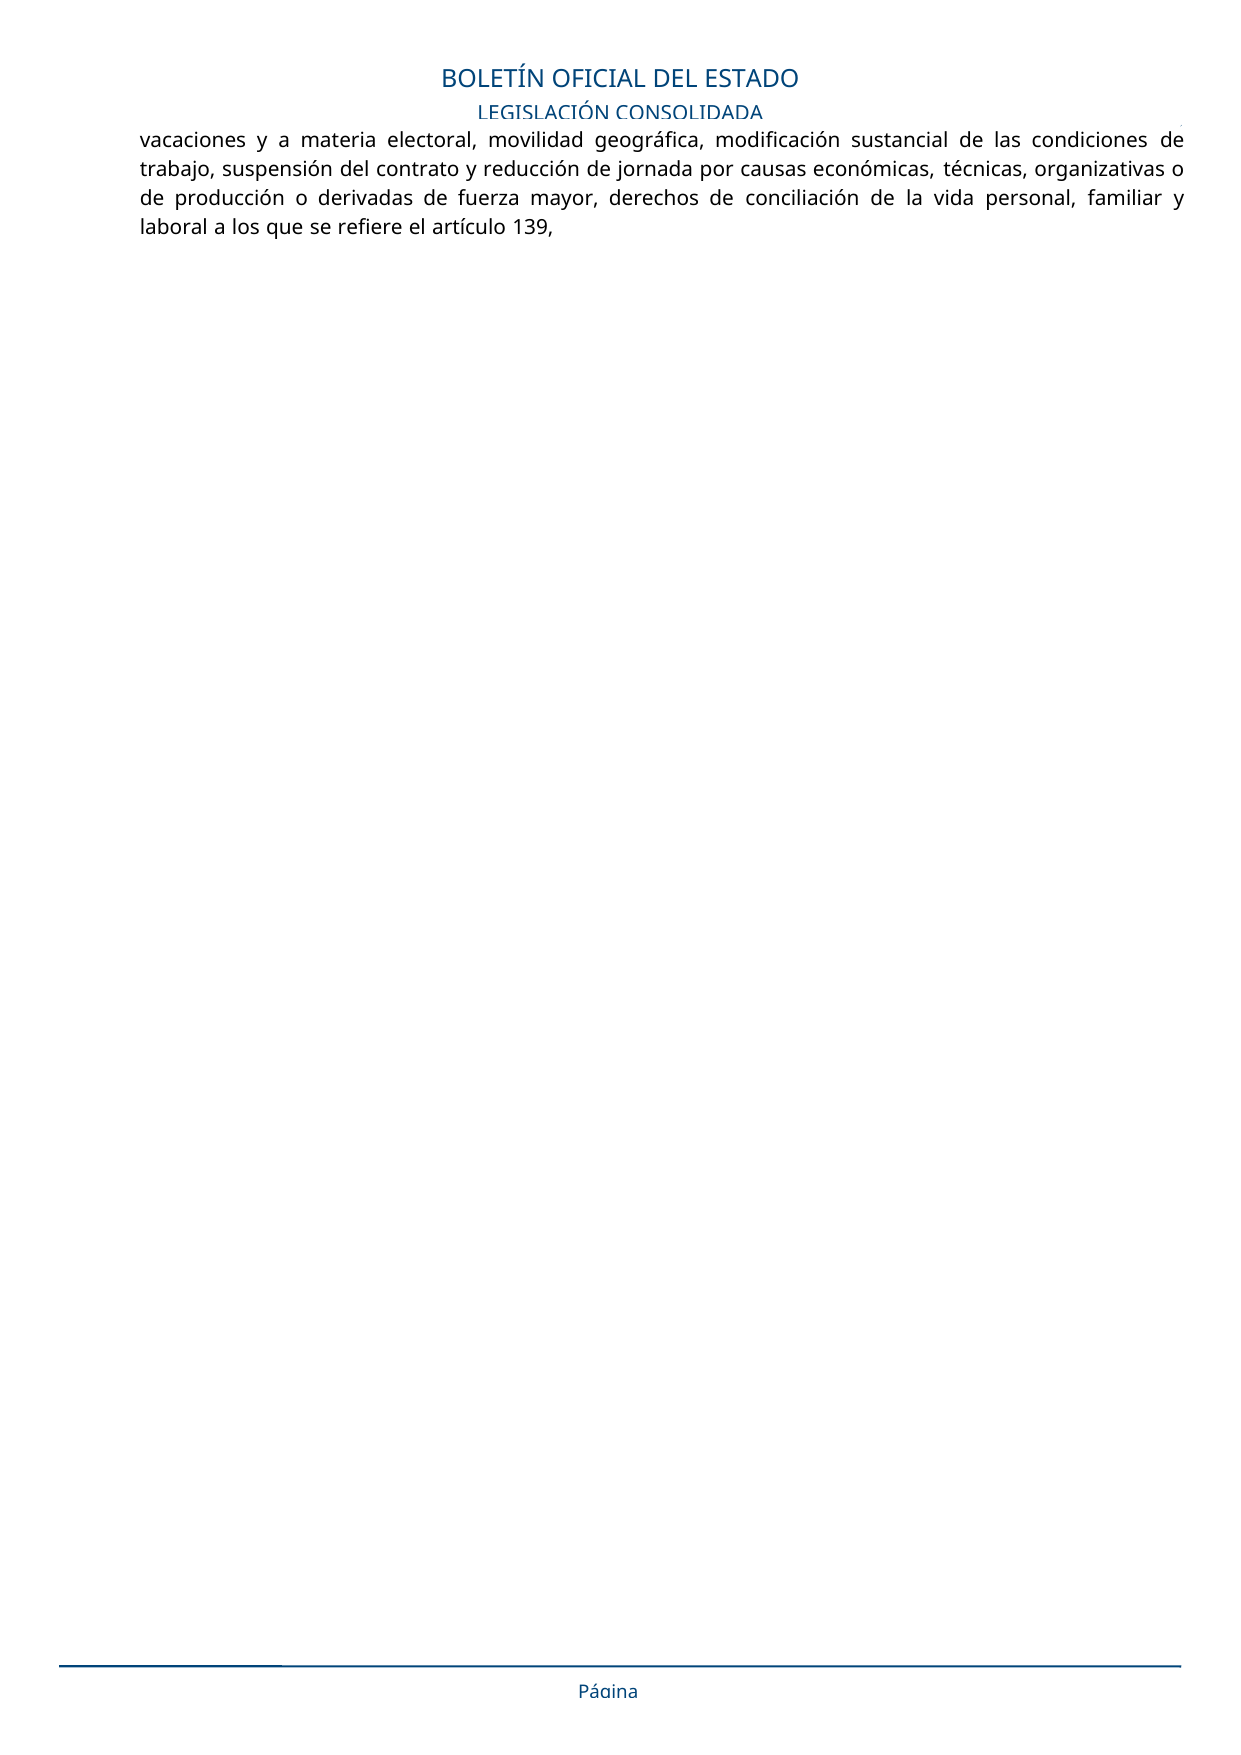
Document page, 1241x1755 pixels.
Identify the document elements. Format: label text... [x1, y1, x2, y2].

list vacaciones y a materia electoral, movilidad geográfica, modificación sustancial de las condiciones de trabajo, suspensión del contrato y reducción de jornada por causas económicas, técnicas, organizativas o de producción o derivadas de fuerza mayor, derechos de conciliación de la vida personal, familiar y laboral a los que se refiere el artículo 139, [139, 125, 1184, 240]
